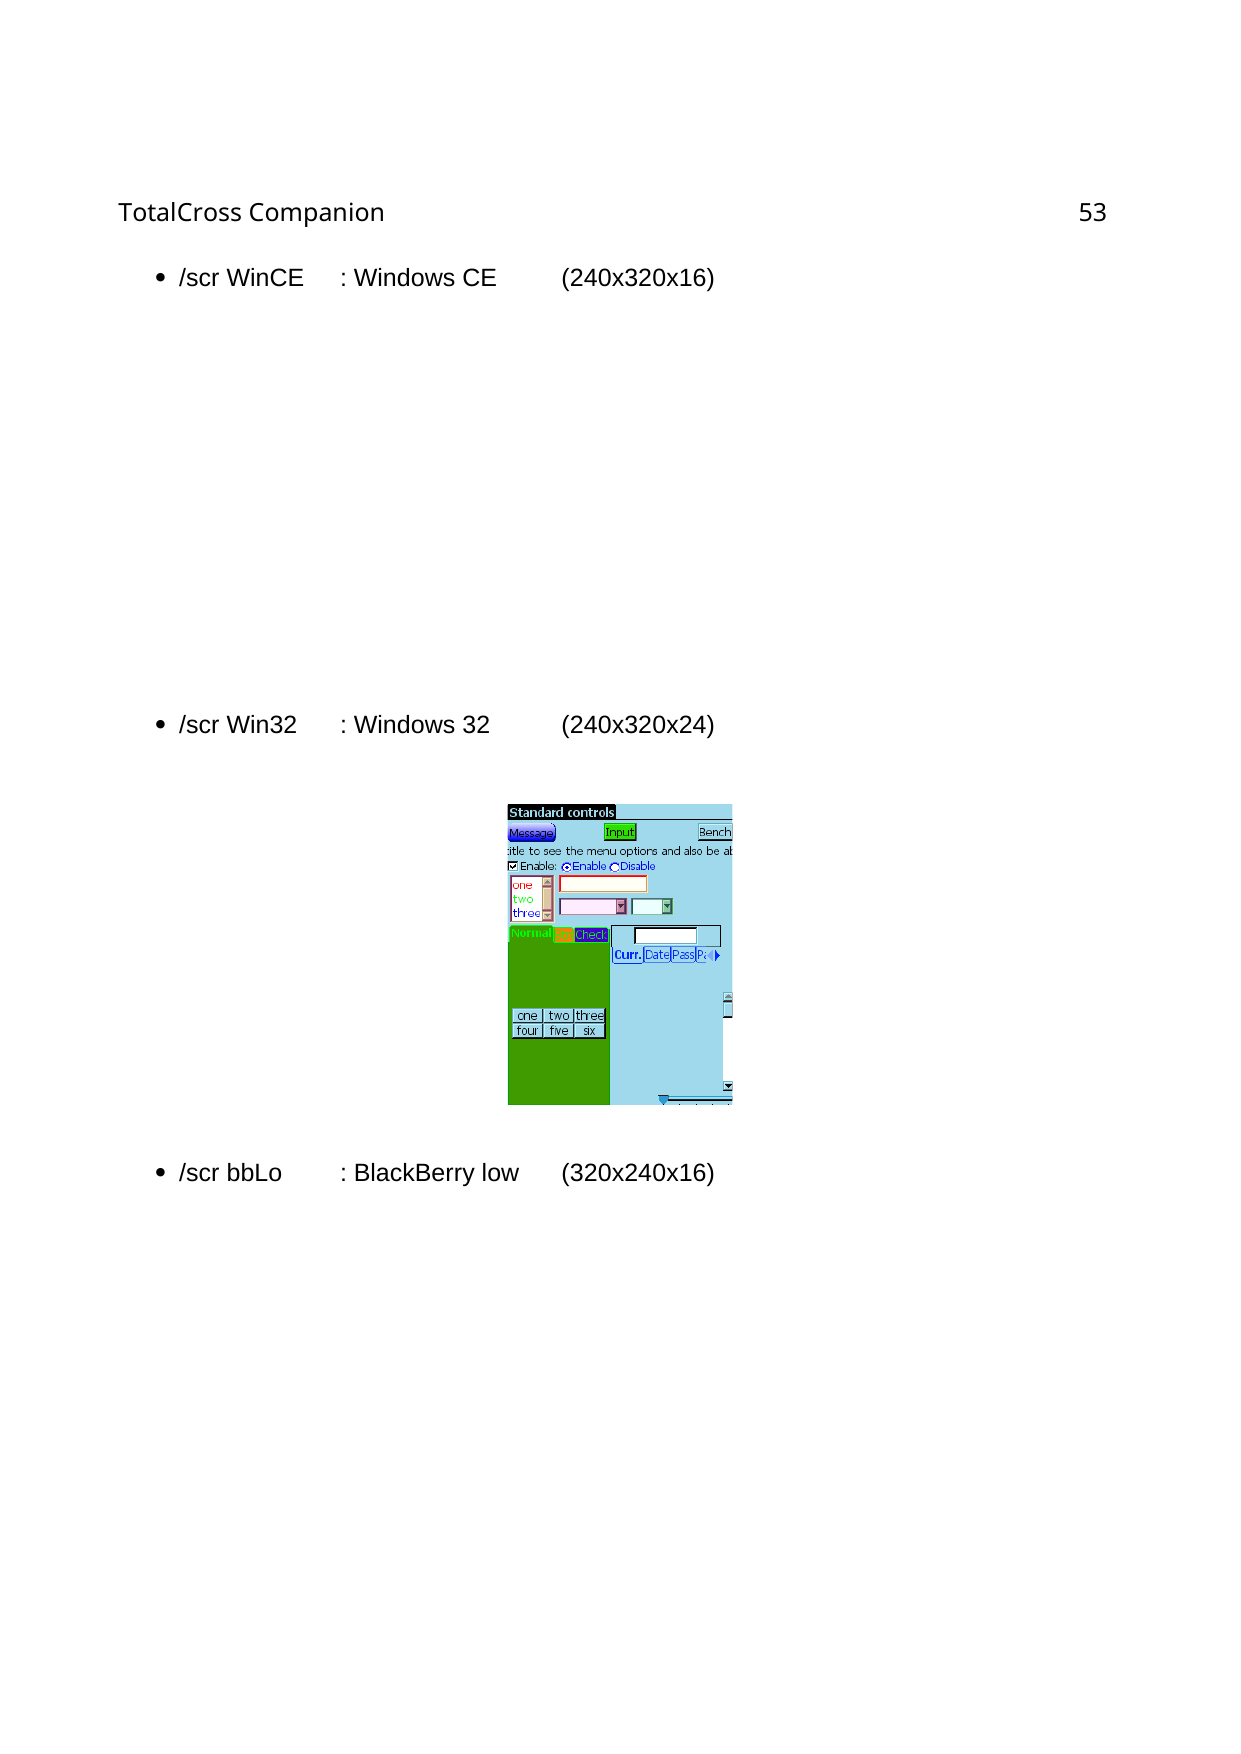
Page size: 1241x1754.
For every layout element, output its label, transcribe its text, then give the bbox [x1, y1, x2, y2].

list /scr bbLo : BlackBerry low (320x240x16) [156, 1159, 1122, 1187]
picture [507, 804, 733, 1105]
list /scr Win32 : Windows 32 (240x320x24) [156, 711, 1122, 1133]
list /scr WinCE : Windows CE (240x320x16) [156, 264, 1122, 686]
